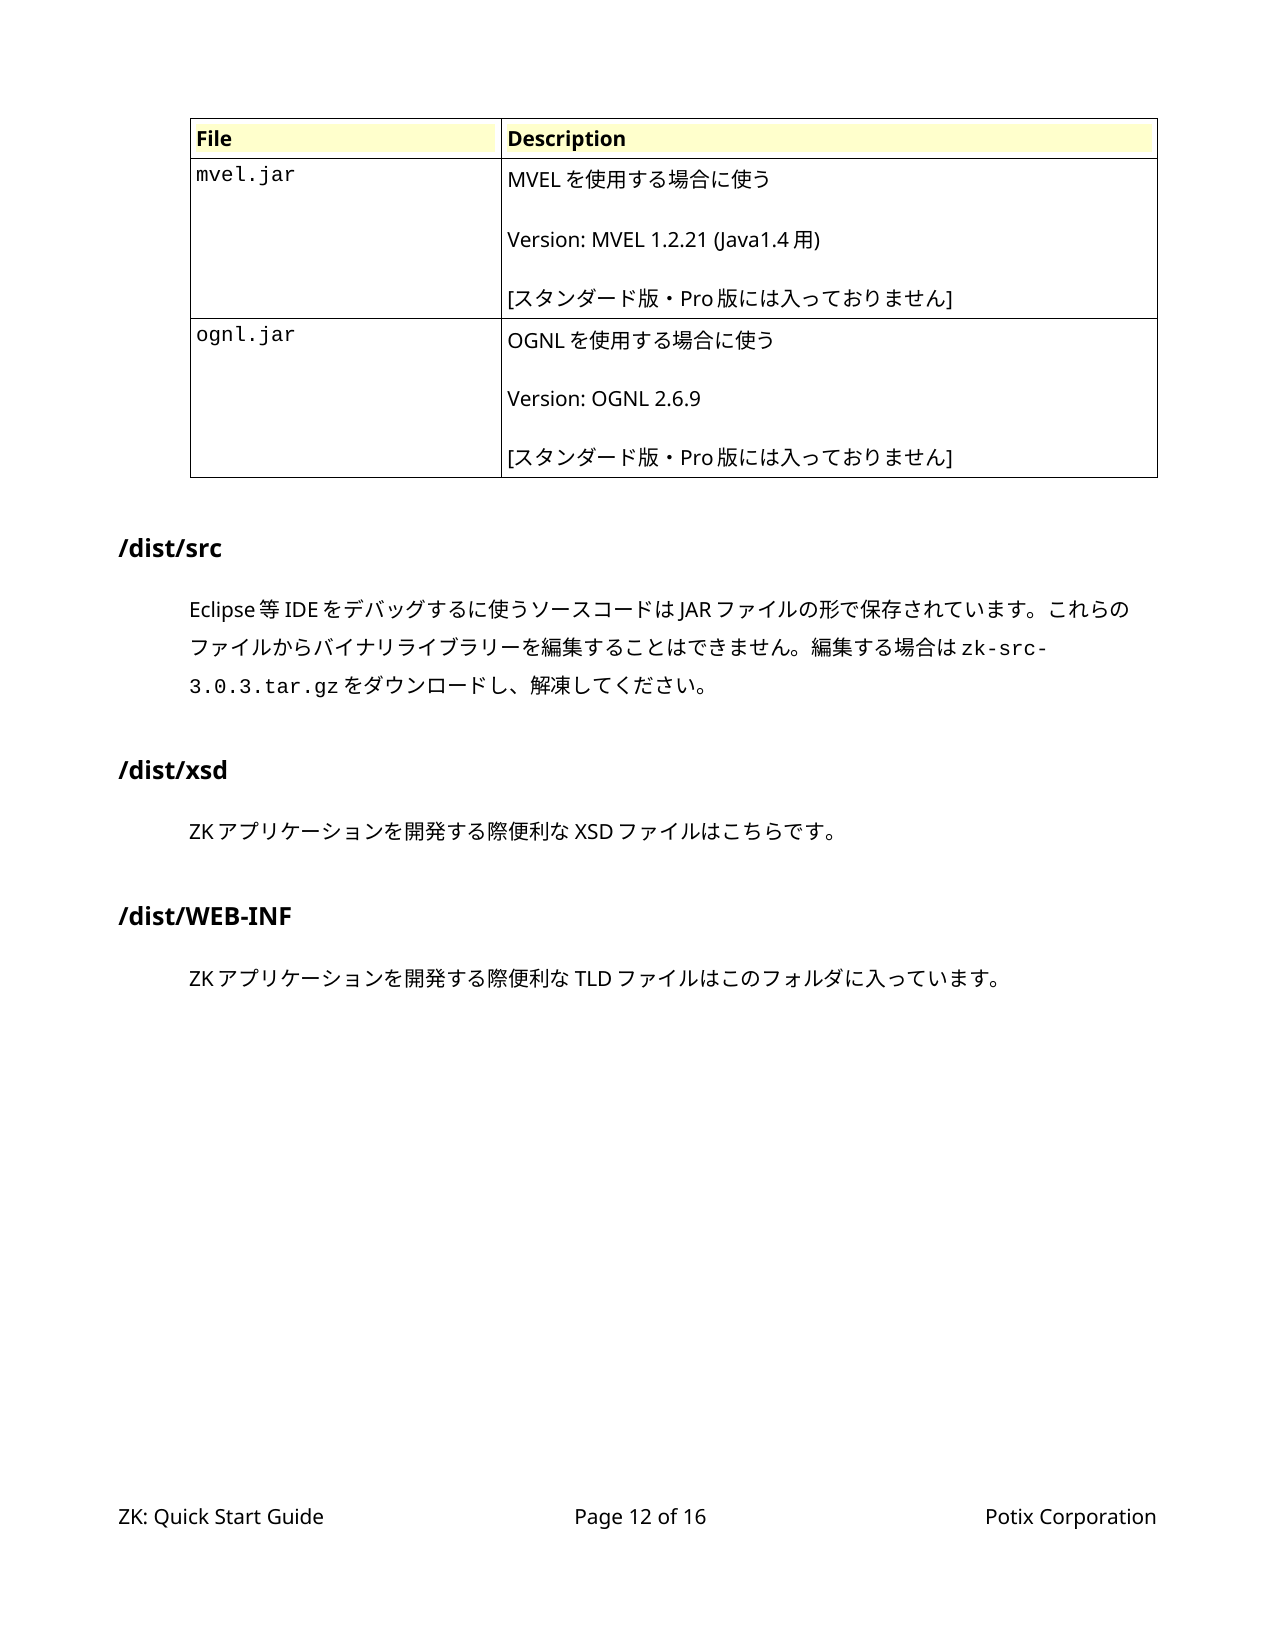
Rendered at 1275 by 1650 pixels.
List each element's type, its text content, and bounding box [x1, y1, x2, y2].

table_cell OGNLを使用する場合に使う Version: OGNL 2.6.9 [スタンダード版・Pro版には入っておりません] [502, 319, 1157, 477]
text ZKアプリケーションを開発する際便利なTLDファイルはこのフォルダに入っています。 [189, 962, 1157, 992]
table_header Description [502, 119, 1157, 158]
subtitle /dist/xsd [118, 752, 1157, 786]
text ZKアプリケーションを開発する際便利なXSDファイルはこちらです。 [189, 816, 1157, 846]
subtitle /dist/WEB-INF [118, 899, 1157, 933]
table_cell MVELを使用する場合に使う Version: MVEL 1.2.21 (Java1.4用) [スタンダード版・Pro版には入っておりません] [502, 159, 1157, 318]
table_cell mvel.jar [191, 159, 501, 318]
subtitle /dist/src [118, 530, 1157, 564]
table_header File [191, 119, 501, 158]
table_cell ognl.jar [191, 319, 501, 477]
text Eclipse等IDEをデバッグするに使うソースコードはJARファイルの形で保存されています。これらのファイルからバイナリライブラリーを編集することはできません。編集する場合はzk-src-3.0.3.tar.gzをダウンロードし、解凍してください。 [189, 594, 1157, 699]
